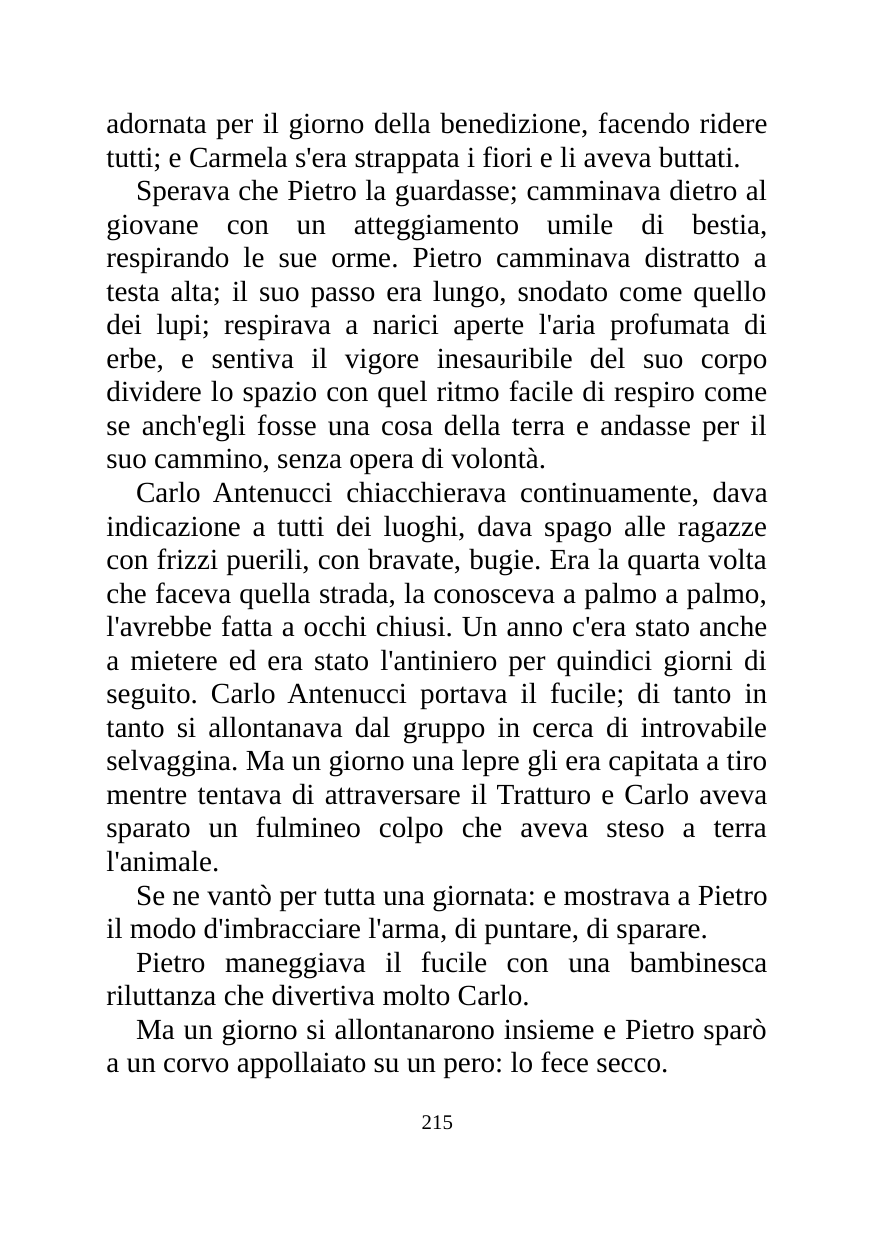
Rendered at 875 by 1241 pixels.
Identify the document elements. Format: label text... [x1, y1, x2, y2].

text Ma un giorno si allontanarono insieme e Pietro sparò a un corvo appollaiato su un pero: lo fece secco. [106, 1012, 768, 1079]
text adornata per il giorno della benedizione, facendo ridere tutti; e Carmela s'era strappata i fiori e li aveva buttati. [106, 106, 768, 173]
text Sperava che Pietro la guardasse; camminava dietro al giovane con un atteggiamento umile di bestia, respirando le sue orme. Pietro camminava distratto a testa alta; il suo passo era lungo, snodato come quello dei lupi; respirava a narici aperte l'aria profumata di erbe, e sentiva il vigore inesauribile del suo corpo dividere lo spazio con quel ritmo facile di respiro come se anch'egli fosse una cosa della terra e andasse per il suo cammino, senza opera di volontà. [106, 173, 768, 475]
text Carlo Antenucci chiacchierava continuamente, dava indicazione a tutti dei luoghi, dava spago alle ragazze con frizzi puerili, con bravate, bugie. Era la quarta volta che faceva quella strada, la conosceva a palmo a palmo, l'avrebbe fatta a occhi chiusi. Un anno c'era stato anche a mietere ed era stato l'antiniero per quindici giorni di seguito. Carlo Antenucci portava il fucile; di tanto in tanto si allontanava dal gruppo in cerca di introvabile selvaggina. Ma un giorno una lepre gli era capitata a tiro mentre tentava di attraversare il Tratturo e Carlo aveva sparato un fulmineo colpo che aveva steso a terra l'animale. [106, 475, 768, 878]
text Se ne vantò per tutta una giornata: e mostrava a Pietro il modo d'imbracciare l'arma, di puntare, di sparare. [106, 878, 768, 945]
text Pietro maneggiava il fucile con una bambinesca riluttanza che divertiva molto Carlo. [106, 945, 768, 1012]
